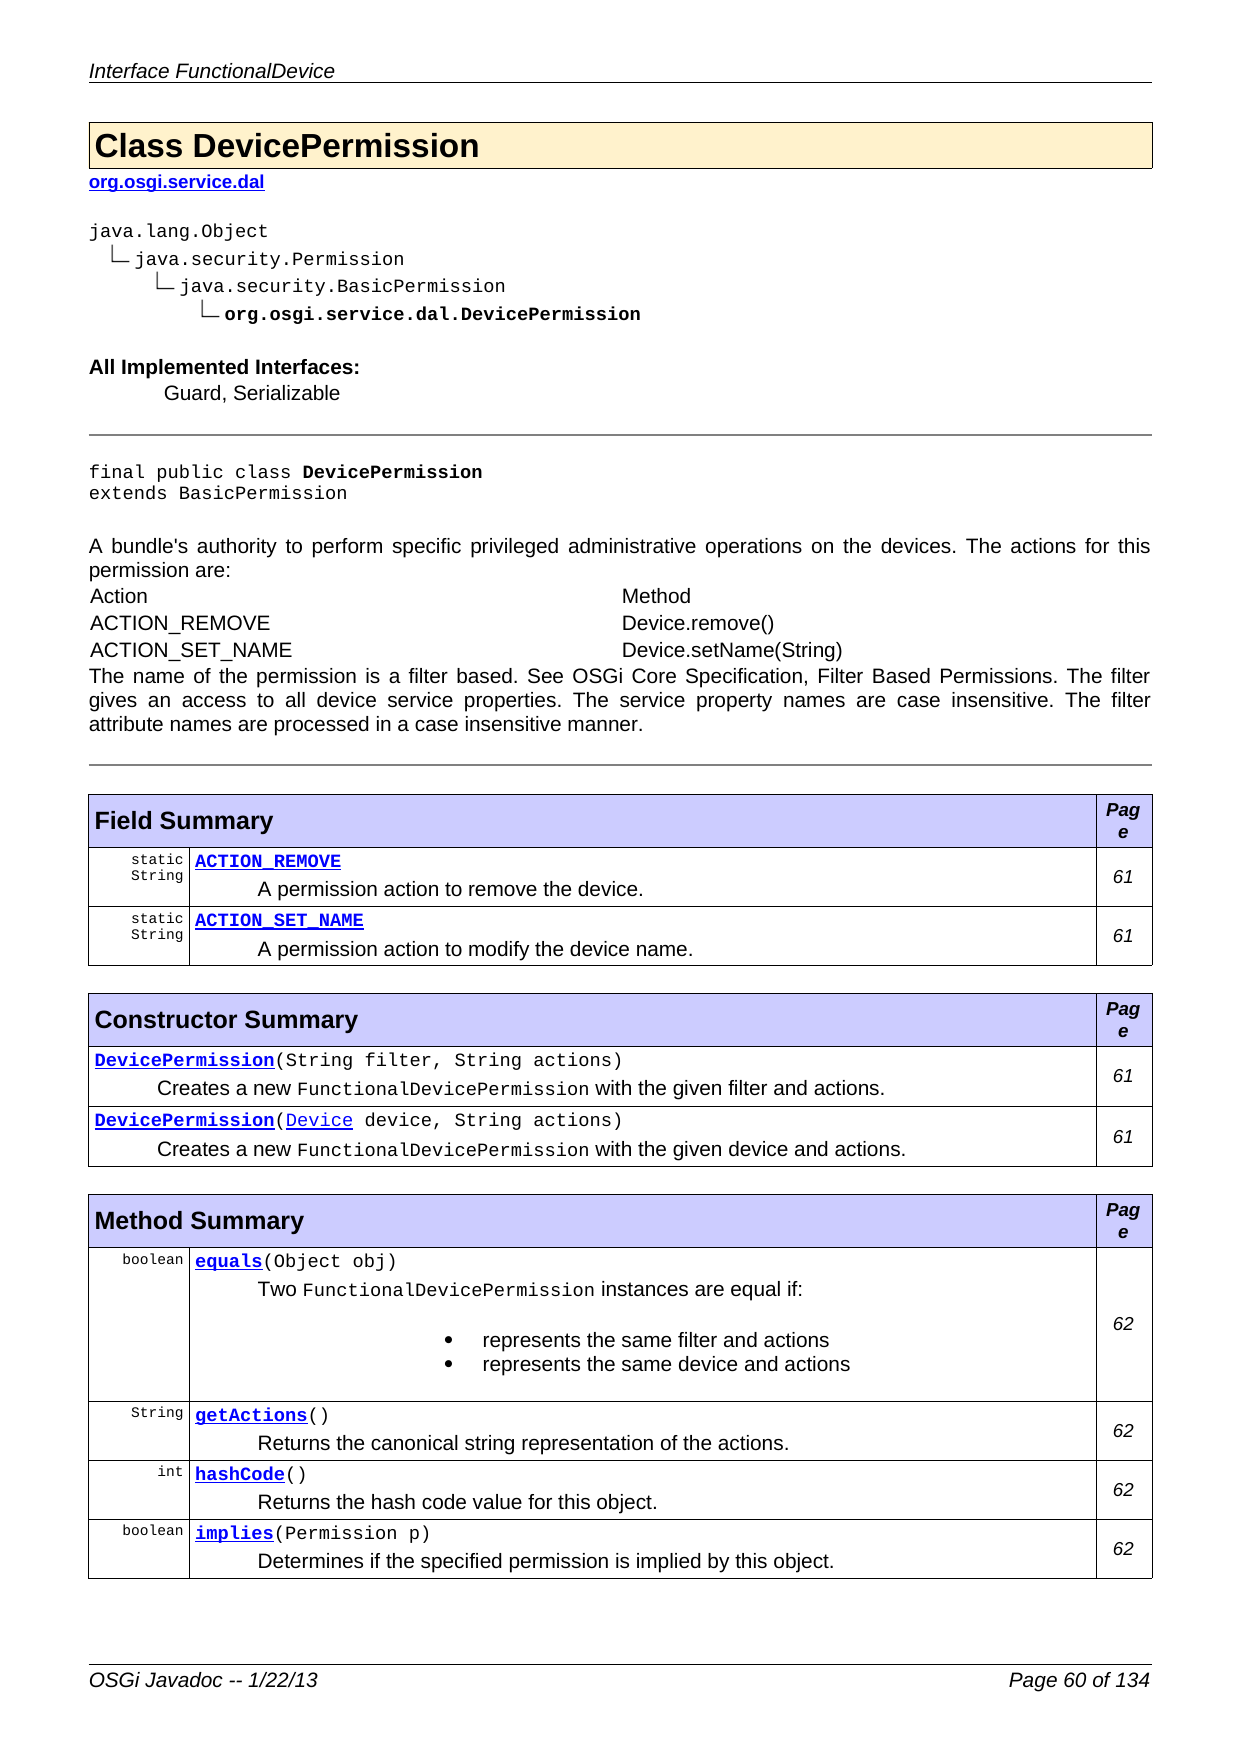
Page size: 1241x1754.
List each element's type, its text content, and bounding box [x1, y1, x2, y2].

table_cell 61 [1097, 1047, 1152, 1106]
table_header Method [620, 582, 1152, 609]
text java.security.Permission [88, 243, 1152, 271]
table_cell 62 [1097, 1248, 1152, 1401]
subtitle All Implemented Interfaces: [88, 355, 1152, 379]
table_cell 62 [1097, 1461, 1152, 1519]
table_cell DevicePermission(Device device, String actions) Creates a new FunctionalDevicePermission with the given device and actions. [89, 1107, 1096, 1166]
table_cell Device.remove() [620, 609, 1152, 636]
table_cell static String [89, 848, 189, 906]
table_cell 61 [1097, 1107, 1152, 1166]
text The name of the permission is a filter based. See OSGi Core Specification, Filter Based Permissions. The filter gives an access to all device service properties. The service property names are case insensitive. The filter attribute names are processed in a case insensitive manner. [88, 663, 1152, 735]
table_header Constructor Summary [89, 994, 1096, 1046]
table_header Action [89, 582, 620, 609]
table_cell String [89, 1402, 189, 1460]
table_cell ACTION_REMOVE [89, 609, 620, 636]
table_cell 61 [1097, 907, 1152, 965]
table_cell static String [89, 907, 189, 965]
picture [156, 270, 180, 293]
text extends BasicPermission [88, 484, 1152, 505]
table_cell 62 [1097, 1402, 1152, 1460]
table_header Page [1097, 994, 1152, 1046]
table_cell 62 [1097, 1520, 1152, 1578]
subtitle Class DevicePermission [90, 123, 1152, 168]
table_cell ACTION_SET_NAME [89, 636, 620, 663]
table_cell int [89, 1461, 189, 1519]
text final public class DevicePermission [88, 463, 1152, 484]
table_cell equals(Object obj) Two FunctionalDevicePermission instances are equal if: represents the same filter and actions represents the same device and actions [190, 1248, 1096, 1401]
table_header Field Summary [89, 795, 1096, 847]
table_cell boolean [89, 1520, 189, 1578]
table_cell implies(Permission p) Determines if the specified permission is implied by this object. [190, 1520, 1096, 1578]
table_cell 61 [1097, 848, 1152, 906]
table_header Page [1097, 795, 1152, 847]
picture [201, 298, 225, 321]
text Guard, Serializable [163, 381, 1152, 405]
text java.lang.Object [88, 222, 1152, 243]
text org.osgi.service.dal.DevicePermission [88, 298, 1152, 326]
table_cell getActions() Returns the canonical string representation of the actions. [190, 1402, 1096, 1460]
table_cell boolean [89, 1248, 189, 1401]
table_cell ACTION_REMOVE A permission action to remove the device. [190, 848, 1096, 906]
picture [111, 243, 135, 266]
text java.security.BasicPermission [88, 271, 1152, 298]
text A bundle's authority to perform specific privileged administrative operations on the devices. The actions for this permission are: [88, 534, 1152, 582]
table_cell ACTION_SET_NAME A permission action to modify the device name. [190, 907, 1096, 965]
text org.osgi.service.dal [88, 171, 1152, 193]
table_cell DevicePermission(String filter, String actions) Creates a new FunctionalDevicePermission with the given filter and actions. [89, 1047, 1096, 1106]
table_header Method Summary [89, 1195, 1096, 1247]
table_header Page [1097, 1195, 1152, 1247]
table_cell Device.setName(String) [620, 636, 1152, 663]
table_cell hashCode() Returns the hash code value for this object. [190, 1461, 1096, 1519]
